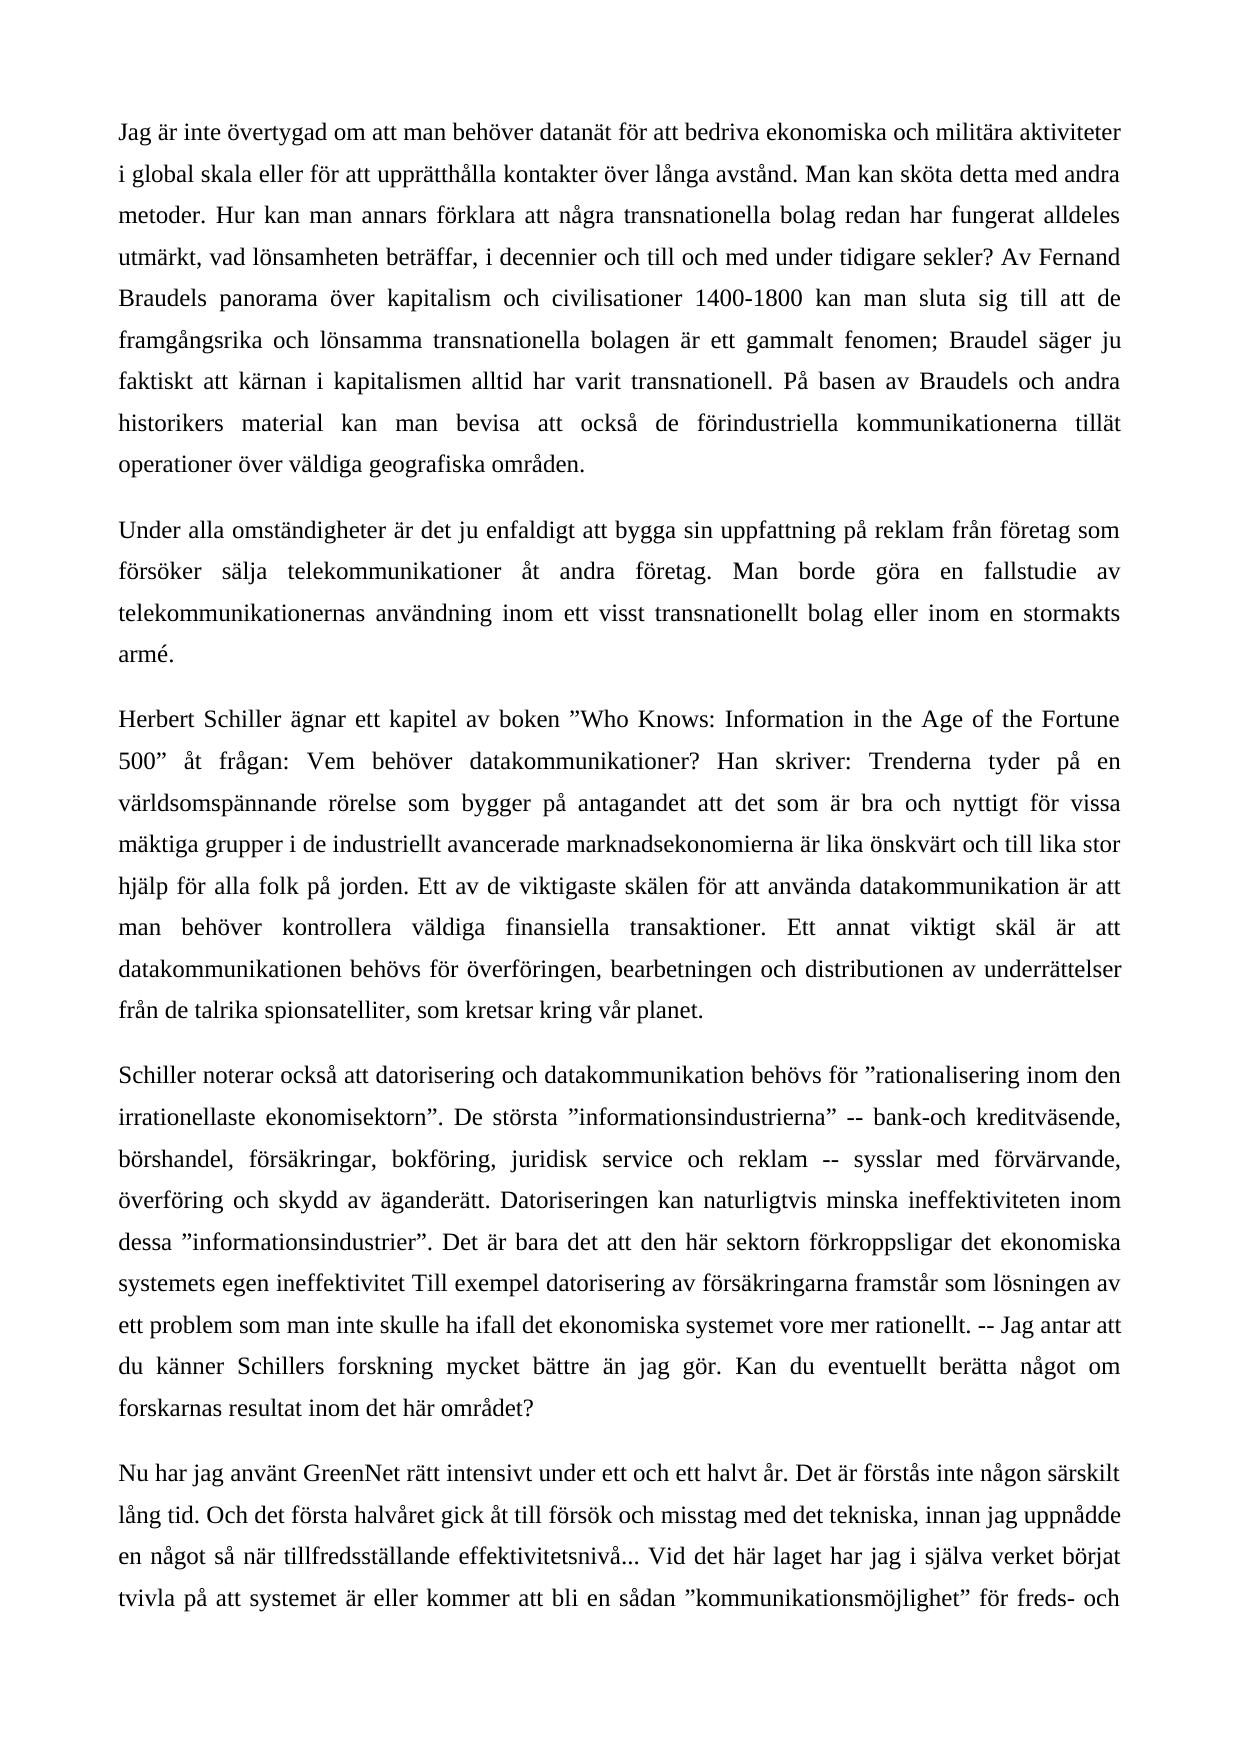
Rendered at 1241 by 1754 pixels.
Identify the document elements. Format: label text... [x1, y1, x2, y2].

text Under alla omständigheter är det ju enfaldigt att bygga sin uppfattning på reklam från företag som försöker sälja telekommunikationer åt andra företag. Man borde göra en fallstudie av telekommunikationernas användning inom ett visst transnationellt bolag eller inom en stormakts armé. [118, 516, 1122, 668]
text Jag är inte övertygad om att man behöver datanät för att bedriva ekonomiska och militära aktiviteter i global skala eller för att upprätthålla kontakter över långa avstånd. Man kan sköta detta med andra metoder. Hur kan man annars förklara att några transnationella bolag redan har fungerat alldeles utmärkt, vad lönsamheten beträffar, i decennier och till och med under tidigare sekler? Av Fernand Braudels panorama över kapitalism och civilisationer 1400-1800 kan man sluta sig till att de framgångsrika och lönsamma transnationella bolagen är ett gammalt fenomen; Braudel säger ju faktiskt att kärnan i kapitalismen alltid har varit transnationell. På basen av Braudels och andra historikers material kan man bevisa att också de förindustriella kommunikationerna tillät operationer över väldiga geografiska områden. [118, 118, 1122, 478]
text Nu har jag använt GreenNet rätt intensivt under ett och ett halvt år. Det är förstås inte någon särskilt lång tid. Och det första halvåret gick åt till försök och misstag med det tekniska, innan jag uppnådde en något så när tillfredsställande effektivitetsnivå... Vid det här laget har jag i själva verket börjat tvivla på att systemet är eller kommer att bli en sådan ”kommunikationsmöjlighet” för freds- och [118, 1459, 1122, 1612]
text Schiller noterar också att datorisering och datakommunikation behövs för ”rationalisering inom den irrationellaste ekonomisektorn”. De största ”informationsindustrierna” -- bank-och kreditväsende, börshandel, försäkringar, bokföring, juridisk service och reklam -- sysslar med förvärvande, överföring och skydd av äganderätt. Datoriseringen kan naturligtvis minska ineffektiviteten inom dessa ”informationsindustrier”. Det är bara det att den här sektorn förkroppsligar det ekonomiska systemets egen ineffektivitet Till exempel datorisering av försäkringarna framstår som lösningen av ett problem som man inte skulle ha ifall det ekonomiska systemet vore mer rationellt. -- Jag antar att du känner Schillers forskning mycket bättre än jag gör. Kan du eventuellt berätta något om forskarnas resultat inom det här området? [118, 1062, 1122, 1422]
text Herbert Schiller ägnar ett kapitel av boken ”Who Knows: Information in the Age of the Fortune 500” åt frågan: Vem behöver datakommunikationer? Han skriver: Trenderna tyder på en världsomspännande rörelse som bygger på antagandet att det som är bra och nyttigt för vissa mäktiga grupper i de industriellt avancerade marknadsekonomierna är lika önskvärt och till lika stor hjälp för alla folk på jorden. Ett av de viktigaste skälen för att använda datakommunikation är att man behöver kontrollera väldiga finansiella transaktioner. Ett annat viktigt skäl är att datakommunikationen behövs för överföringen, bearbetningen och distributionen av underrättelser från de talrika spionsatelliter, som kretsar kring vår planet. [118, 706, 1122, 1024]
